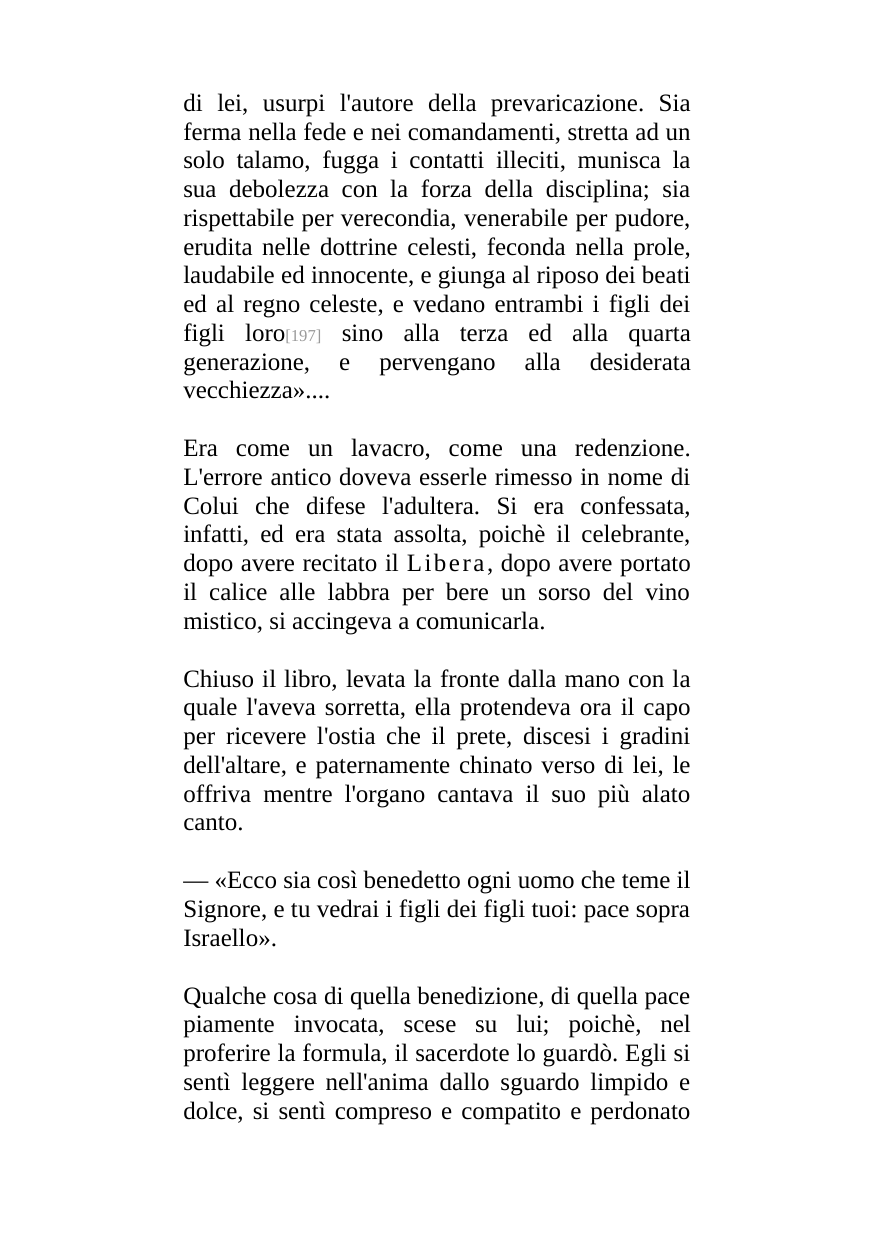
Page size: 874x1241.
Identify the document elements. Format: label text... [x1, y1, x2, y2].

text Chiuso il libro, levata la fronte dalla mano con la quale l'aveva sorretta, ella protendeva ora il capo per ricevere l'ostia che il prete, discesi i gradini dell'altare, e paternamente chinato verso di lei, le offriva mentre l'organo cantava il suo più alato canto. [183, 664, 691, 836]
text — «Ecco sia così benedetto ogni uomo che teme il Signore, e tu vedrai i figli dei figli tuoi: pace sopra Israello». [183, 865, 691, 952]
text Qualche cosa di quella benedizione, di quella pace piamente invocata, scese su lui; poichè, nel proferire la formula, il sacerdote lo guardò. Egli si sentì leggere nell'anima dallo sguardo limpido e dolce, si sentì compreso e compatito e perdonato [183, 981, 691, 1124]
text di lei, usurpi l'autore della prevaricazione. Sia ferma nella fede e nei comandamenti, stretta ad un solo talamo, fugga i contatti illeciti, munisca la sua debolezza con la forza della disciplina; sia rispettabile per verecondia, venerabile per pudore, erudita nelle dottrine celesti, feconda nella prole, laudabile ed innocente, e giunga al riposo dei beati ed al regno celeste, e vedano entrambi i figli dei figli loro[197] sino alla terza ed alla quarta generazione, e pervengano alla desiderata vecchiezza».... [183, 88, 691, 404]
text Era come un lavacro, come una redenzione. L'errore antico doveva esserle rimesso in nome di Colui che difese l'adultera. Si era confessata, infatti, ed era stata assolta, poichè il celebrante, dopo avere recitato il Libera, dopo avere portato il calice alle labbra per bere un sorso del vino mistico, si accingeva a comunicarla. [183, 433, 691, 634]
